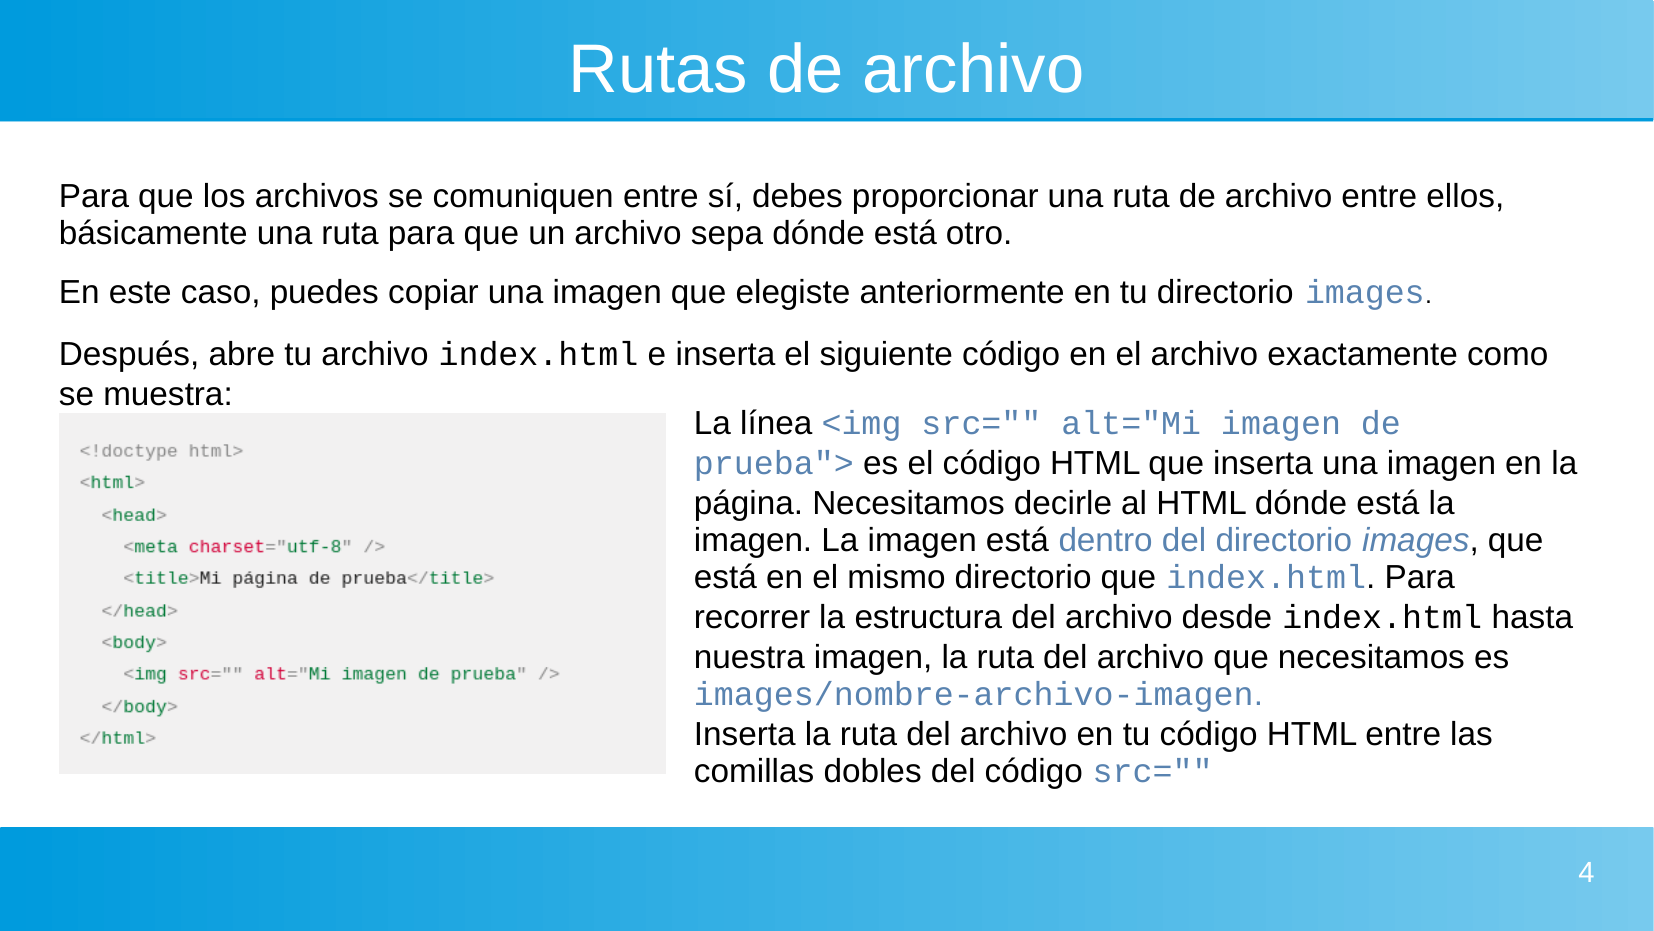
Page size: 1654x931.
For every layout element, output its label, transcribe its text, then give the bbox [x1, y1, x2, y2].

picture [59, 413, 666, 774]
title Rutas de archivo [59, 29, 1595, 108]
list Para que los archivos se comuniquen entre sí, debes proporcionar una ruta de archivo entre ellos, básicamente una ruta para que un archivo sepa dónde está otro. En este caso, puedes copiar una imagen que elegiste anteriormente en tu directorio images. Después, abre tu archivo index.html e inserta el siguiente código en el archivo exactamente como se muestra: [59, 177, 1595, 414]
text_box La línea <img src="" alt="Mi imagen de prueba"> es el código HTML que inserta una imagen en la página. Necesitamos decirle al HTML dónde está la imagen. La imagen está dentro del directorio images, que está en el mismo directorio que index.html. Para recorrer la estructura del archivo desde index.html hasta nuestra imagen, la ruta del archivo que necesitamos es images/nombre-archivo-imagen. Inserta la ruta del archivo en tu código HTML entre las comillas dobles del código src="" [679, 397, 1595, 798]
